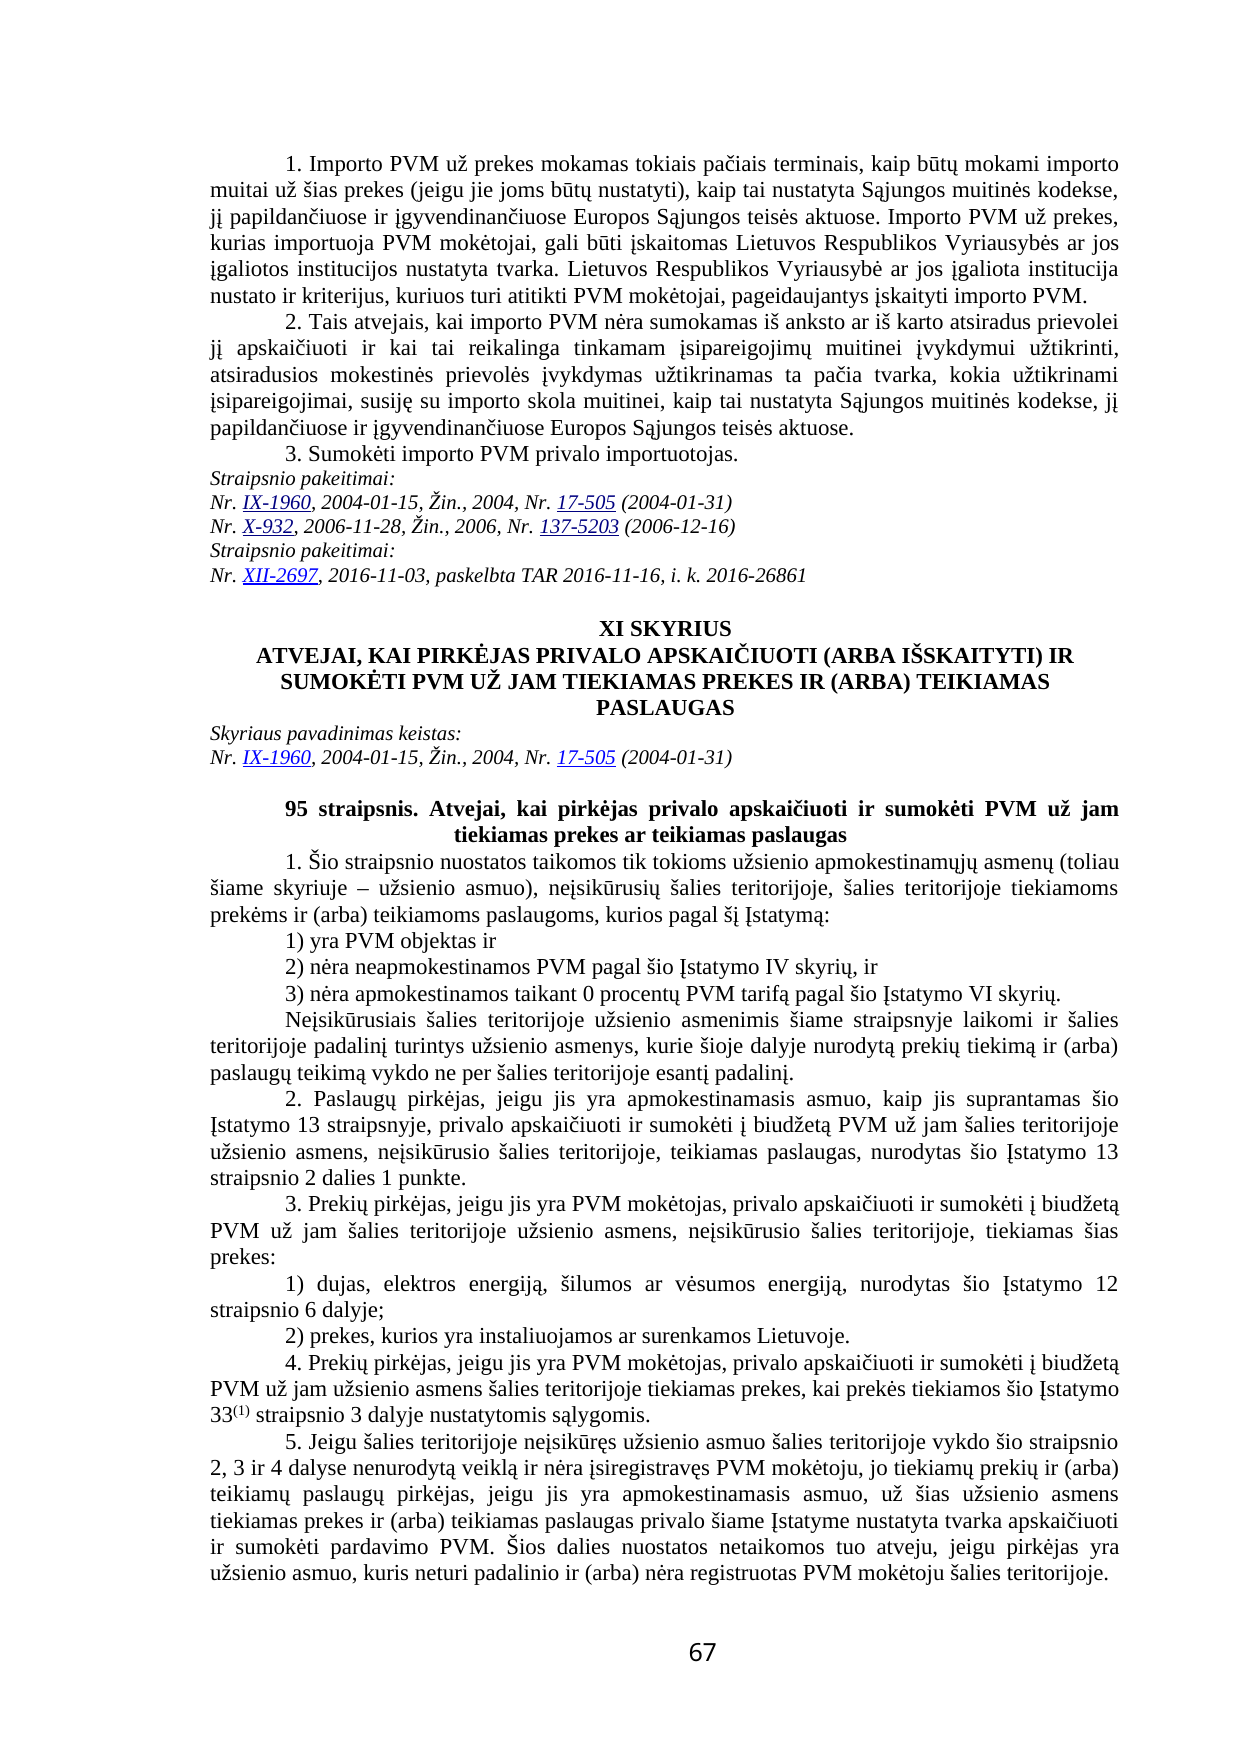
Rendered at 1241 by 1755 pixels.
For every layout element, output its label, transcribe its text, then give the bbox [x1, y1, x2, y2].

text Skyriaus pavadinimas keistas: [210, 721, 1120, 745]
text Nr. X-932, 2006-11-28, Žin., 2006, Nr. 137-5203 (2006-12-16) [210, 514, 1120, 538]
text 4. Prekių pirkėjas, jeigu jis yra PVM mokėtojas, privalo apskaičiuoti ir sumokėti į biudžetą PVM už jam užsienio asmens šalies teritorijoje tiekiamas prekes, kai prekės tiekiamos šio Įstatymo 33(1) straipsnio 3 dalyje nustatytomis sąlygomis. [210, 1349, 1120, 1428]
text 2. Paslaugų pirkėjas, jeigu jis yra apmokestinamasis asmuo, kaip jis suprantamas šio Įstatymo 13 straipsnyje, privalo apskaičiuoti ir sumokėti į biudžetą PVM už jam šalies teritorijoje užsienio asmens, neįsikūrusio šalies teritorijoje, teikiamas paslaugas, nurodytas šio Įstatymo 13 straipsnio 2 dalies 1 punkte. [210, 1085, 1120, 1191]
text 3. Prekių pirkėjas, jeigu jis yra PVM mokėtojas, privalo apskaičiuoti ir sumokėti į biudžetą PVM už jam šalies teritorijoje užsienio asmens, neįsikūrusio šalies teritorijoje, tiekiamas šias prekes: [210, 1191, 1120, 1269]
text 1) dujas, elektros energiją, šilumos ar vėsumos energiją, nurodytas šio Įstatymo 12 straipsnio 6 dalyje; [210, 1269, 1120, 1322]
text 5. Jeigu šalies teritorijoje neįsikūręs užsienio asmuo šalies teritorijoje vykdo šio straipsnio 2, 3 ir 4 dalyse nenurodytą veiklą ir nėra įsiregistravęs PVM mokėtoju, jo tiekiamų prekių ir (arba) teikiamų paslaugų pirkėjas, jeigu jis yra apmokestinamasis asmuo, už šias užsienio asmens tiekiamas prekes ir (arba) teikiamas paslaugas privalo šiame Įstatyme nustatyta tvarka apskaičiuoti ir sumokėti pardavimo PVM. Šios dalies nuostatos netaikomos tuo atveju, jeigu pirkėjas yra užsienio asmuo, kuris neturi padalinio ir (arba) nėra registruotas PVM mokėtoju šalies teritorijoje. [210, 1428, 1120, 1586]
text 3. Sumokėti importo PVM privalo importuotojas. [210, 440, 1120, 466]
text Nr. XII-2697, 2016-11-03, paskelbta TAR 2016-11-16, i. k. 2016-26861 [210, 562, 1120, 587]
text 2. Tais atvejais, kai importo PVM nėra sumokamas iš anksto ar iš karto atsiradus prievolei jį apskaičiuoti ir kai tai reikalinga tinkamam įsipareigojimų muitinei įvykdymui užtikrinti, atsiradusios mokestinės prievolės įvykdymas užtikrinamas ta pačia tvarka, kokia užtikrinami įsipareigojimai, susiję su importo skola muitinei, kaip tai nustatyta Sąjungos muitinės kodekse, jį papildančiuose ir įgyvendinančiuose Europos Sąjungos teisės aktuose. [210, 308, 1120, 440]
text Straipsnio pakeitimai: [210, 466, 1120, 490]
text 2) prekes, kurios yra instaliuojamos ar surenkamos Lietuvoje. [210, 1322, 1120, 1349]
text Nr. IX-1960, 2004-01-15, Žin., 2004, Nr. 17-505 (2004-01-31) [210, 745, 1120, 769]
text 3) nėra apmokestinamos taikant 0 procentų PVM tarifą pagal šio Įstatymo VI skyrių. [210, 980, 1120, 1006]
text Nr. IX-1960, 2004-01-15, Žin., 2004, Nr. 17-505 (2004-01-31) [210, 490, 1120, 514]
text ATVEJAI, KAI PIRKĖJAS PRIVALO APSKAIČIUOTI (ARBA IŠSKAITYTI) IR SUMOKĖTI PVM UŽ JAM TIEKIAMAS PREKES IR (ARBA) TEIKIAMAS PASLAUGAS [210, 642, 1120, 721]
text 95 straipsnis. Atvejai, kai pirkėjas privalo apskaičiuoti ir sumokėti PVM už jam tiekiamas prekes ar teikiamas paslaugas [285, 795, 1120, 848]
text 2) nėra neapmokestinamos PVM pagal šio Įstatymo IV skyrių, ir [210, 953, 1120, 980]
text 1. Šio straipsnio nuostatos taikomos tik tokioms užsienio apmokestinamųjų asmenų (toliau šiame skyriuje – užsienio asmuo), neįsikūrusių šalies teritorijoje, šalies teritorijoje tiekiamoms prekėms ir (arba) teikiamoms paslaugoms, kurios pagal šį Įstatymą: [210, 848, 1120, 927]
text 1) yra PVM objektas ir [210, 927, 1120, 953]
text XI SKYRIUS [210, 615, 1120, 642]
text 1. Importo PVM už prekes mokamas tokiais pačiais terminais, kaip būtų mokami importo muitai už šias prekes (jeigu jie joms būtų nustatyti), kaip tai nustatyta Sąjungos muitinės kodekse, jį papildančiuose ir įgyvendinančiuose Europos Sąjungos teisės aktuose. Importo PVM už prekes, kurias importuoja PVM mokėtojai, gali būti įskaitomas Lietuvos Respublikos Vyriausybės ar jos įgaliotos institucijos nustatyta tvarka. Lietuvos Respublikos Vyriausybė ar jos įgaliota institucija nustato ir kriterijus, kuriuos turi atitikti PVM mokėtojai, pageidaujantys įskaityti importo PVM. [210, 150, 1120, 308]
text Neįsikūrusiais šalies teritorijoje užsienio asmenimis šiame straipsnyje laikomi ir šalies teritorijoje padalinį turintys užsienio asmenys, kurie šioje dalyje nurodytą prekių tiekimą ir (arba) paslaugų teikimą vykdo ne per šalies teritorijoje esantį padalinį. [210, 1006, 1120, 1085]
text Straipsnio pakeitimai: [210, 538, 1120, 562]
